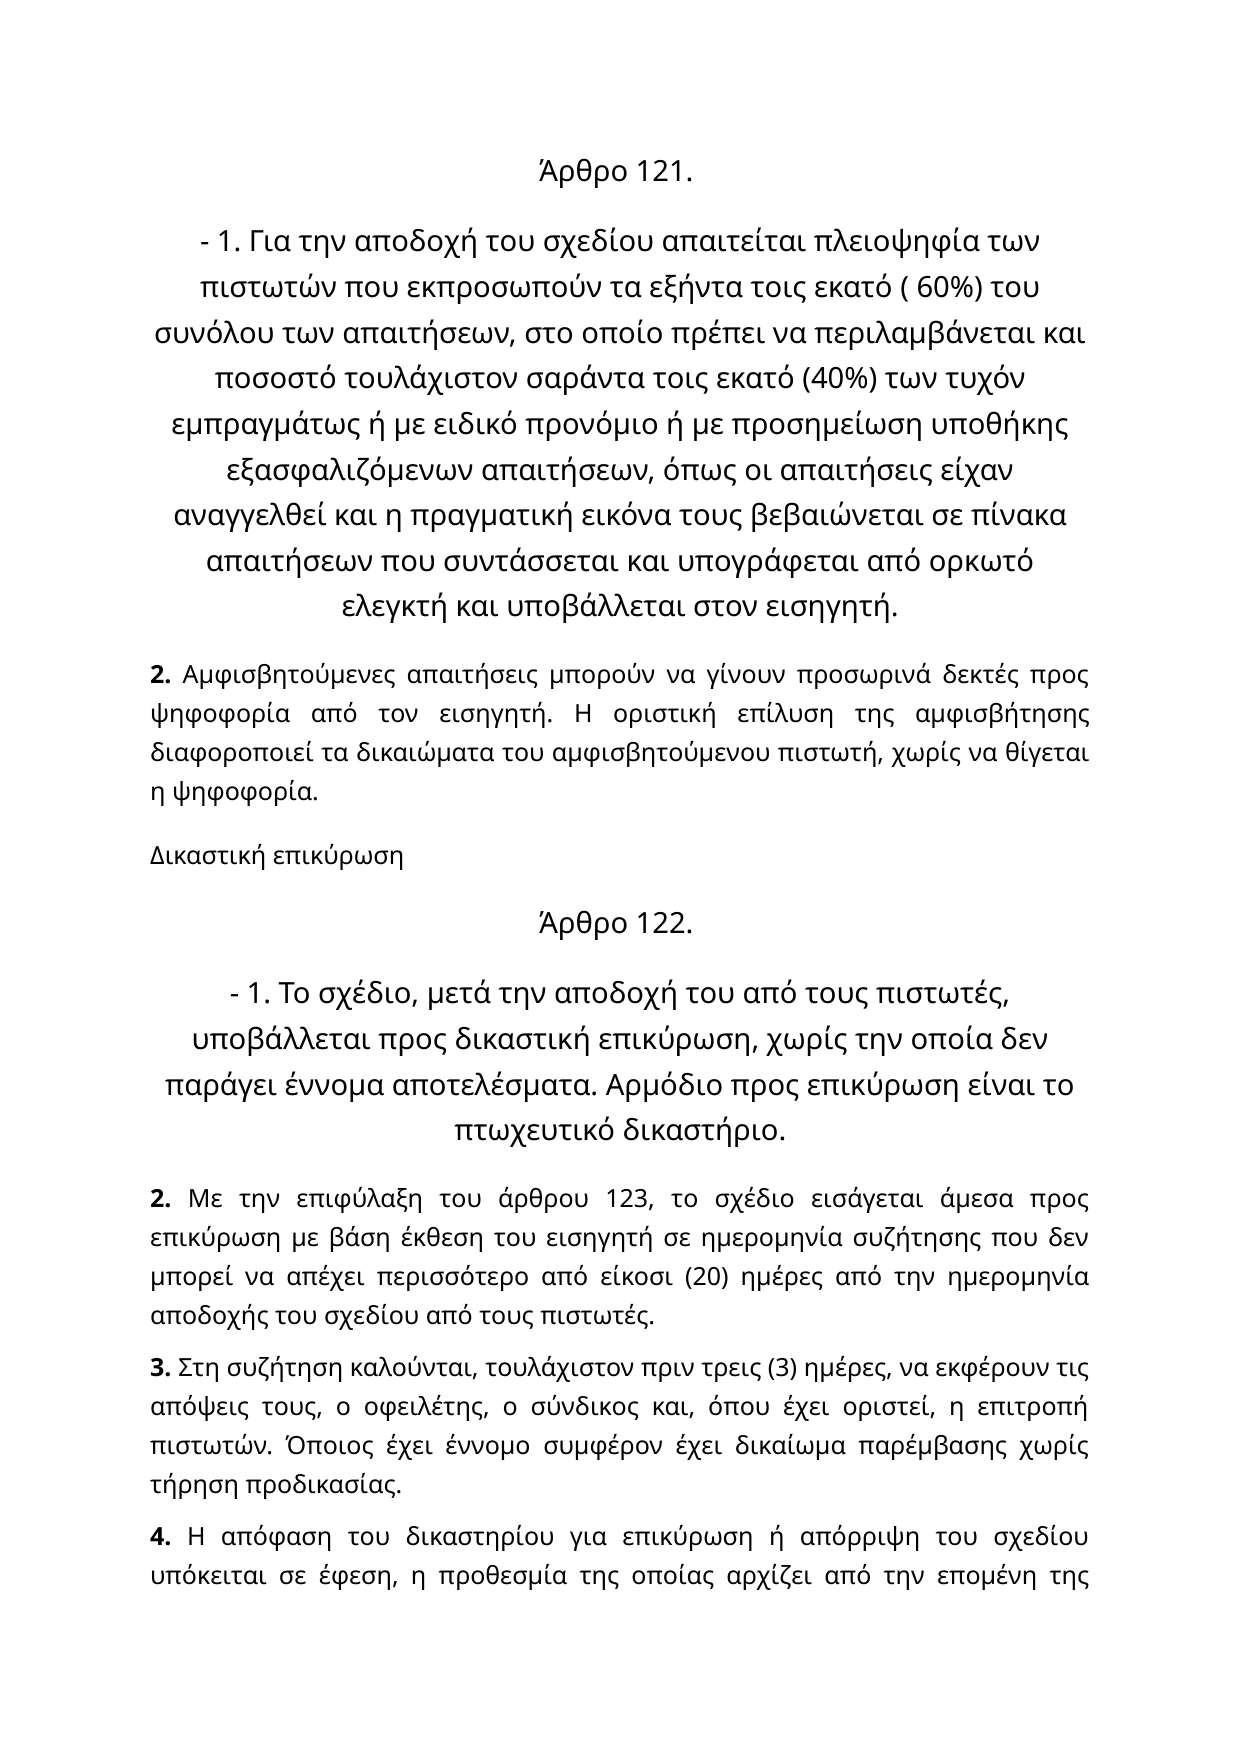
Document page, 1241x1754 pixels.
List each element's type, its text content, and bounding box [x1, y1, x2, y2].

text Δικαστική επικύρωση [150, 838, 1090, 872]
subtitle - 1. Για την αποδοχή του σχεδίου απαιτείται πλειοψηφία των πιστωτών που εκπροσωπούν τα εξήντα τοις εκατό ( 60%) του συνόλου των απαιτήσεων, στο οποίο πρέπει να περιλαμβάνεται και ποσοστό τουλάχιστον σαράντα τοις εκατό (40%) των τυχόν εμπραγμάτως ή με ειδικό προνόμιο ή με προσημείωση υποθήκης εξασφαλιζόμενων απαιτήσεων, όπως οι απαιτήσεις είχαν αναγγελθεί και η πραγματική εικόνα τους βεβαιώνεται σε πίνακα απαιτήσεων που συντάσσεται και υπογράφεται από ορκωτό ελεγκτή και υποβάλλεται στον εισηγητή. [150, 221, 1090, 625]
text 2. Αμφισβητούμενες απαιτήσεις μπορούν να γίνουν προσωρινά δεκτές προς ψηφοφορία από τον εισηγητή. Η οριστική επίλυση της αμφισβήτησης διαφοροποιεί τα δικαιώματα του αμφισβητούμενου πιστωτή, χωρίς να θίγεται η ψηφοφορία. [150, 656, 1090, 808]
subtitle Άρθρο 122. [150, 902, 1090, 942]
subtitle Άρθρο 121. [150, 150, 1090, 190]
text 4. Η απόφαση του δικαστηρίου για επικύρωση ή απόρριψη του σχεδίου υπόκειται σε έφεση, η προθεσμία της οποίας αρχίζει από την επομένη της [150, 1518, 1090, 1592]
text 2. Με την επιφύλαξη του άρθρου 123, το σχέδιο εισάγεται άμεσα προς επικύρωση με βάση έκθεση του εισηγητή σε ημερομηνία συζήτησης που δεν μπορεί να απέχει περισσότερο από είκοσι (20) ημέρες από την ημερομηνία αποδοχής του σχεδίου από τους πιστωτές. [150, 1180, 1090, 1332]
text 3. Στη συζήτηση καλούνται, τουλάχιστον πριν τρεις (3) ημέρες, να εκφέρουν τις απόψεις τους, ο οφειλέτης, ο σύνδικος και, όπου έχει οριστεί, η επιτροπή πιστωτών. Όποιος έχει έννομο συμφέρον έχει δικαίωμα παρέμβασης χωρίς τήρηση προδικασίας. [150, 1349, 1090, 1501]
subtitle - 1. Το σχέδιο, μετά την αποδοχή του από τους πιστωτές, υποβάλλεται προς δικαστική επικύρωση, χωρίς την οποία δεν παράγει έννομα αποτελέσματα. Αρμόδιο προς επικύρωση είναι το πτωχευτικό δικαστήριο. [150, 973, 1090, 1149]
